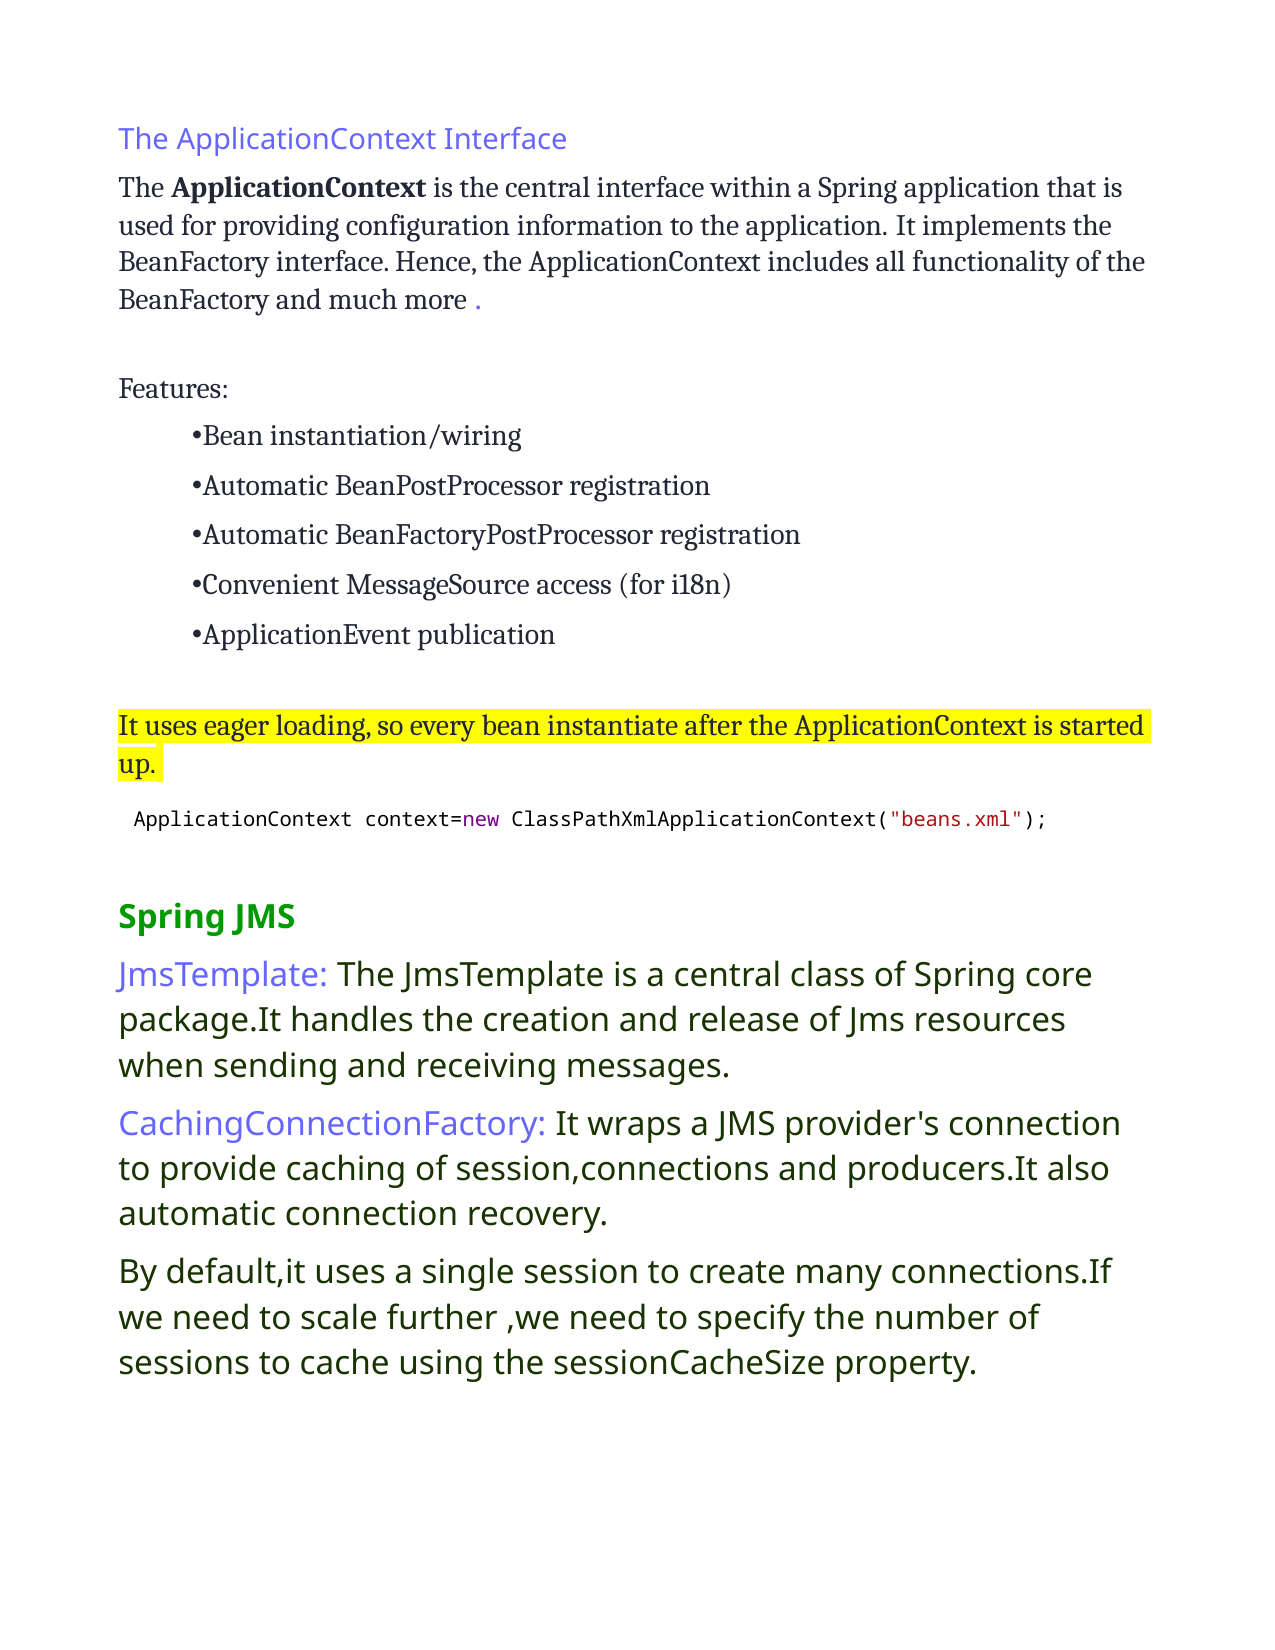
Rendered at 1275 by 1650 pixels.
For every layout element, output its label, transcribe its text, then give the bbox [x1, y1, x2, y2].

text CachingConnectionFactory: It wraps a JMS provider's connection to provide caching of session,connections and producers.It also automatic connection recovery. [118, 1099, 1157, 1236]
text Features: [118, 372, 1157, 406]
text The ApplicationContext is the central interface within a Spring application that is used for providing configuration information to the application. It implements the BeanFactory interface. Hence, the ApplicationContext includes all functionality of the BeanFactory and much more . [118, 170, 1157, 318]
list Bean instantiation/wiring [118, 418, 1157, 453]
list Automatic BeanFactoryPostProcessor registration [118, 518, 1157, 552]
text It uses eager loading, so every bean instantiate after the ApplicationContext is started up. [118, 709, 1157, 782]
list ApplicationEvent publication [118, 618, 1157, 652]
subtitle The ApplicationContext Interface [118, 118, 1157, 158]
text By default,it uses a single session to create many connections.If we need to scale further ,we need to specify the number of sessions to cache using the sessionCacheSize property. [118, 1248, 1157, 1384]
text JmsTemplate: The JmsTemplate is a central class of Spring core package.It handles the creation and release of Jms resources when sending and receiving messages. [118, 951, 1157, 1087]
list Convenient MessageSource access (for i18n) [118, 568, 1157, 602]
list Automatic BeanPostProcessor registration [118, 468, 1157, 502]
text Spring JMS [118, 893, 1157, 938]
text ApplicationContext context=new ClassPathXmlApplicationContext("beans.xml"); [118, 795, 1157, 835]
